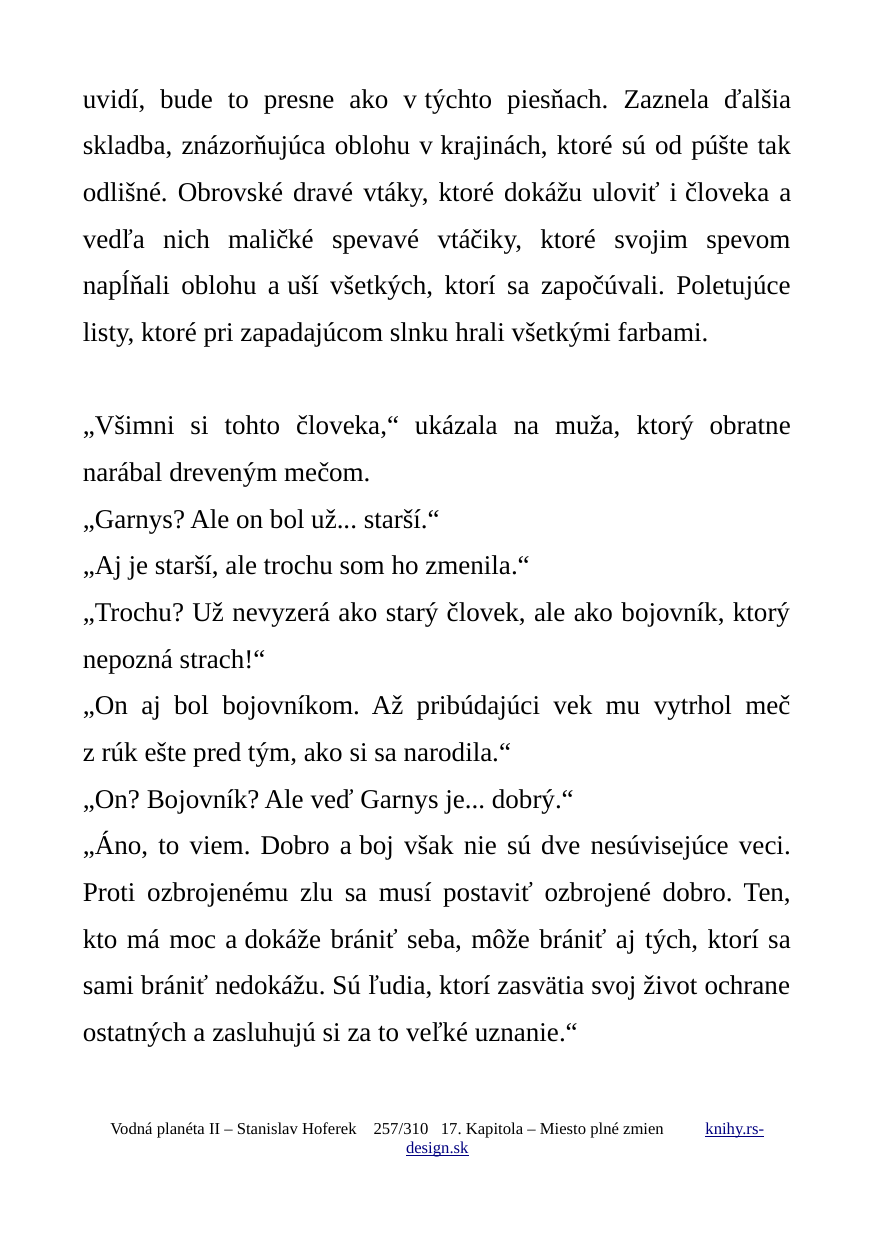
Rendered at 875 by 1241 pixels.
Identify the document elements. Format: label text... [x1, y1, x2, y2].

text „Aj je starší, ale trochu som ho zmenila.“ [83, 549, 791, 581]
text „On? Bojovník? Ale veď Garnys je... dobrý.“ [83, 783, 791, 814]
text „On aj bol bojovníkom. Až pribúdajúci vek mu vytrhol meč z rúk ešte pred tým, ako si sa narodila.“ [83, 689, 791, 767]
text „Áno, to viem. Dobro a boj však nie sú dve nesúvisejúce veci. Proti ozbrojenému zlu sa musí postaviť ozbrojené dobro. Ten, kto má moc a dokáže brániť seba, môže brániť aj tých, ktorí sa sami brániť nedokážu. Sú ľudia, ktorí zasvätia svoj život ochrane ostatných a zasluhujú si za to veľké uznanie.“ [83, 829, 791, 1047]
text „Trochu? Už nevyzerá ako starý človek, ale ako bojovník, ktorý nepozná strach!“ [83, 596, 791, 674]
text uvidí, bude to presne ako v týchto piesňach. Zaznela ďalšia skladba, znázorňujúca oblohu v krajinách, ktoré sú od púšte tak odlišné. Obrovské dravé vtáky, ktoré dokážu uloviť i človeka a vedľa nich maličké spevavé vtáčiky, ktoré svojim spevom napĺňali oblohu a uší všetkých, ktorí sa započúvali. Poletujúce listy, ktoré pri zapadajúcom slnku hrali všetkými farbami. [83, 83, 791, 347]
text „Garnys? Ale on bol už... starší.“ [83, 503, 791, 534]
text „Všimni si tohto človeka,“ ukázala na muža, ktorý obratne narábal dreveným mečom. [83, 409, 791, 487]
